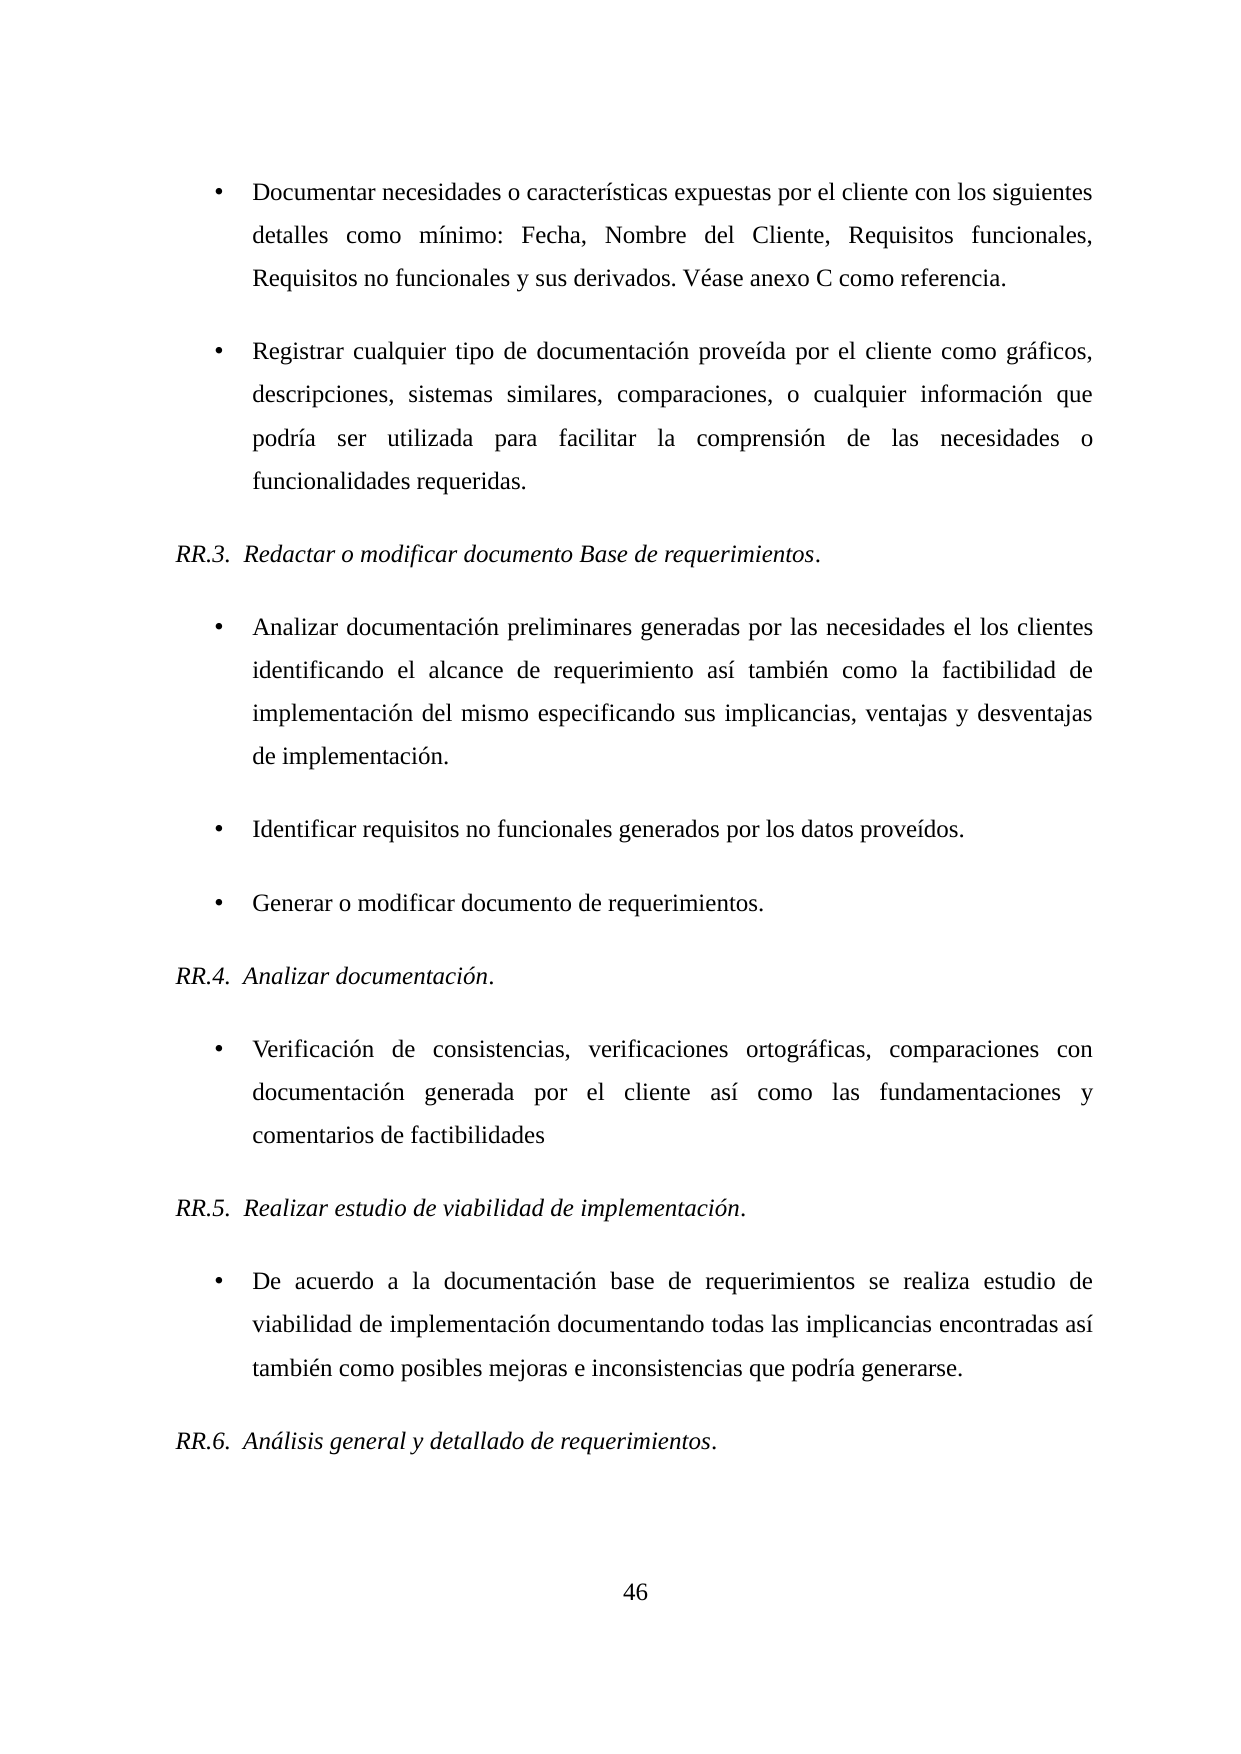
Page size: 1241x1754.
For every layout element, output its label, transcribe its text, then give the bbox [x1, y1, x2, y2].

list RR.6. Análisis general y detallado de requerimientos. [175, 1426, 1093, 1454]
list RR.4. Analizar documentación. [175, 961, 1093, 989]
list Analizar documentación preliminares generadas por las necesidades el los clientes identificando el alcance de requerimiento así también como la factibilidad de implementación del mismo especificando sus implicancias, ventajas y desventajas de implementación. [214, 612, 1093, 770]
list Identificar requisitos no funcionales generados por los datos proveídos. [214, 814, 1093, 843]
list Generar o modificar documento de requerimientos. [214, 888, 1093, 916]
list RR.3. Redactar o modificar documento Base de requerimientos. [175, 539, 1093, 568]
list Registrar cualquier tipo de documentación proveída por el cliente como gráficos, descripciones, sistemas similares, comparaciones, o cualquier información que podría ser utilizada para facilitar la comprensión de las necesidades o funcionalidades requeridas. [214, 336, 1093, 494]
list De acuerdo a la documentación base de requerimientos se realiza estudio de viabilidad de implementación documentando todas las implicancias encontradas así también como posibles mejoras e inconsistencias que podría generarse. [214, 1266, 1093, 1381]
list Verificación de consistencias, verificaciones ortográficas, comparaciones con documentación generada por el cliente así como las fundamentaciones y comentarios de factibilidades [214, 1034, 1093, 1149]
list Documentar necesidades o características expuestas por el cliente con los siguientes detalles como mínimo: Fecha, Nombre del Cliente, Requisitos funcionales, Requisitos no funcionales y sus derivados. Véase anexo C como referencia. [214, 177, 1093, 292]
list RR.5. Realizar estudio de viabilidad de implementación. [175, 1193, 1093, 1222]
